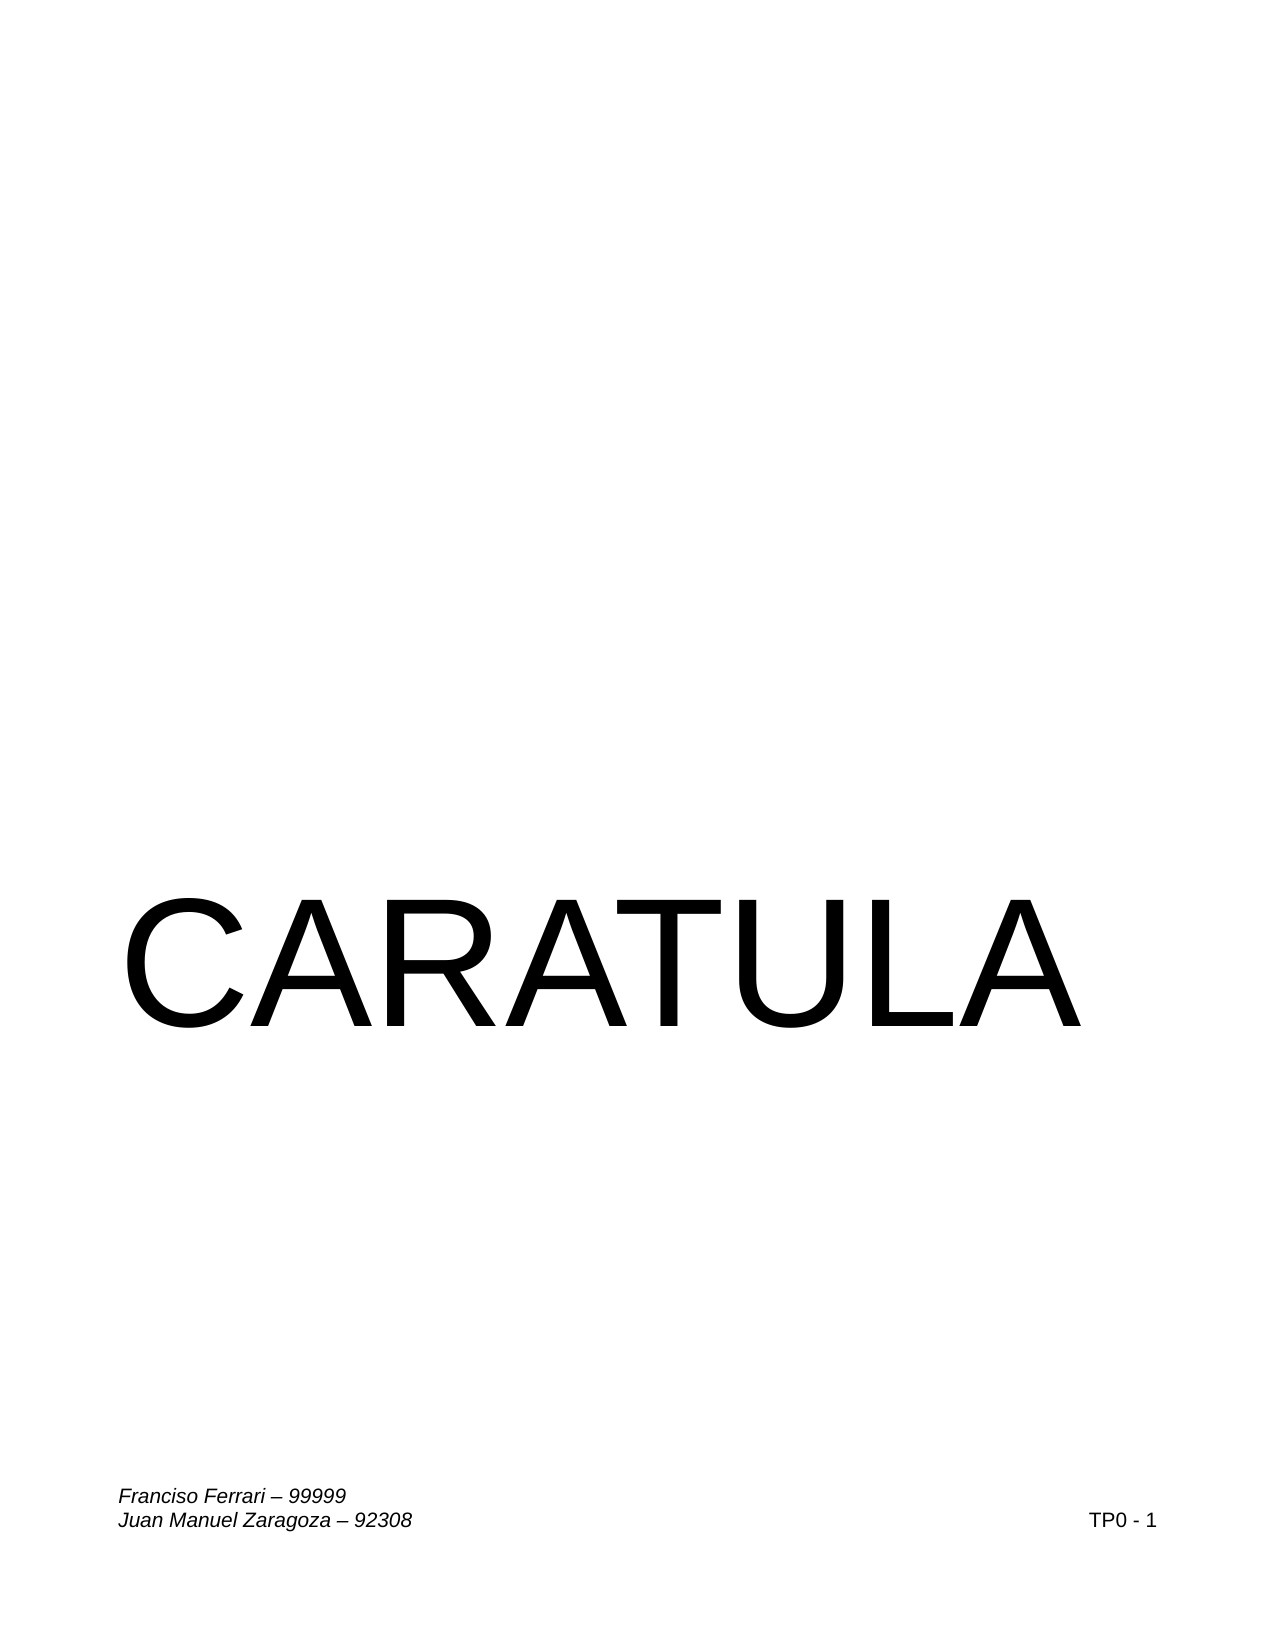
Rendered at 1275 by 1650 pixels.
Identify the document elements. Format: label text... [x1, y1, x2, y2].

text CARATULA [118, 854, 1157, 1065]
